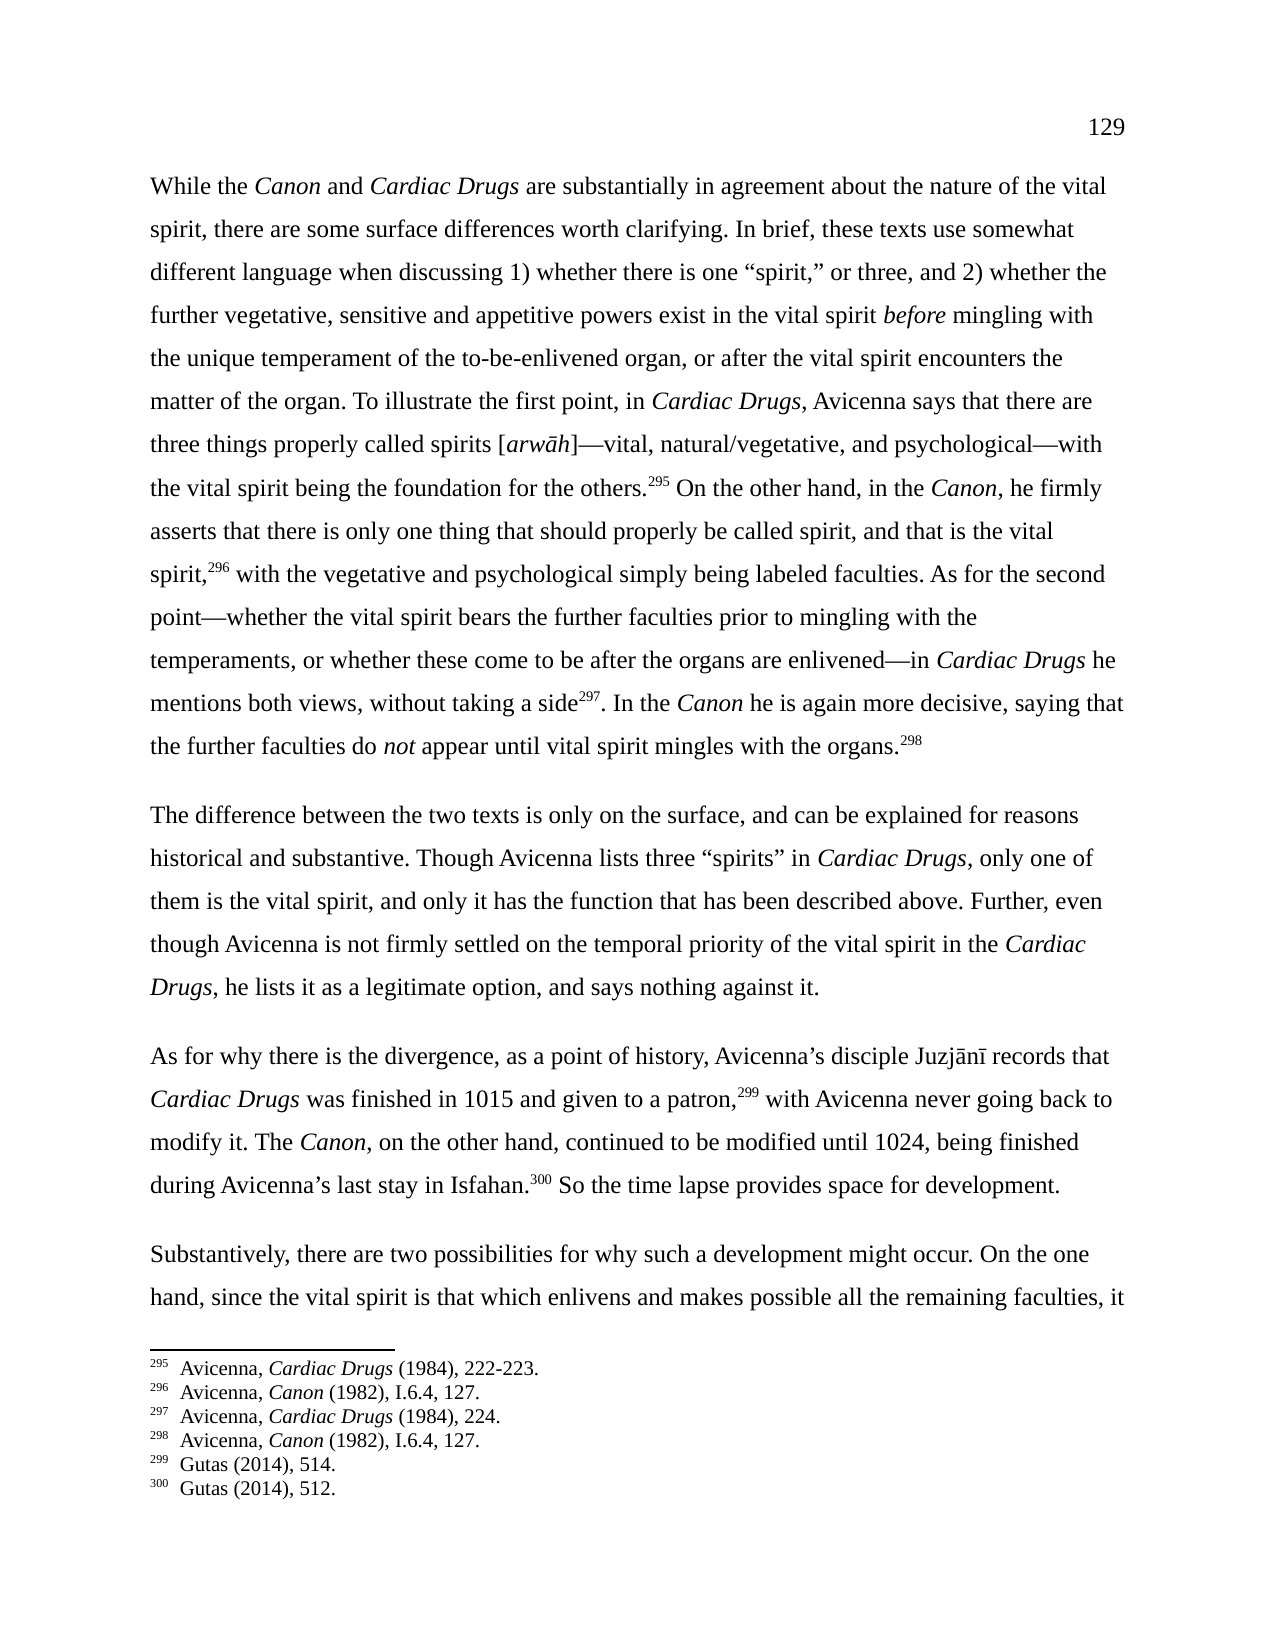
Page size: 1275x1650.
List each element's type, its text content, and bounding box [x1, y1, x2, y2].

text Gutas (2014), 512. [150, 1476, 1125, 1500]
text The difference between the two texts is only on the surface, and can be explained for reasons historical and substantive. Though Avicenna lists three “spirits” in Cardiac Drugs, only one of them is the vital spirit, and only it has the function that has been described above. Further, even though Avicenna is not firmly settled on the temporal priority of the vital spirit in the Cardiac Drugs, he lists it as a legitimate option, and says nothing against it. [150, 800, 1125, 1001]
text Avicenna, Canon (1982), I.6.4, 127. [150, 1380, 1125, 1404]
text Gutas (2014), 514. [150, 1452, 1125, 1476]
text Avicenna, Canon (1982), I.6.4, 127. [150, 1428, 1125, 1452]
text Avicenna, Cardiac Drugs (1984), 224. [150, 1404, 1125, 1428]
text As for why there is the divergence, as a point of history, Avicenna’s disciple Juzjānī records that Cardiac Drugs was finished in 1015 and given to a patron, with Avicenna never going back to modify it. The Canon, on the other hand, continued to be modified until 1024, being finished during Avicenna’s last stay in Isfahan. So the time lapse provides space for development. [150, 1041, 1125, 1199]
text Substantively, there are two possibilities for why such a development might occur. On the one hand, since the vital spirit is that which enlivens and makes possible all the remaining faculties, it [150, 1239, 1125, 1311]
text Avicenna, Cardiac Drugs (1984), 222-223. [150, 1356, 1125, 1380]
text While the Canon and Cardiac Drugs are substantially in agreement about the nature of the vital spirit, there are some surface differences worth clarifying. In brief, these texts use somewhat different language when discussing 1) whether there is one “spirit,” or three, and 2) whether the further vegetative, sensitive and appetitive powers exist in the vital spirit before mingling with the unique temperament of the to-be-enlivened organ, or after the vital spirit encounters the matter of the organ. To illustrate the first point, in Cardiac Drugs, Avicenna says that there are three things properly called spirits [arwāh]—vital, natural/vegetative, and psychological—with the vital spirit being the foundation for the others. On the other hand, in the Canon, he firmly asserts that there is only one thing that should properly be called spirit, and that is the vital spirit, with the vegetative and psychological simply being labeled faculties. As for the second point—whether the vital spirit bears the further faculties prior to mingling with the temperaments, or whether these come to be after the organs are enlivened—in Cardiac Drugs he mentions both views, without taking a side. In the Canon he is again more decisive, saying that the further faculties do not appear until vital spirit mingles with the organs. [150, 171, 1125, 760]
